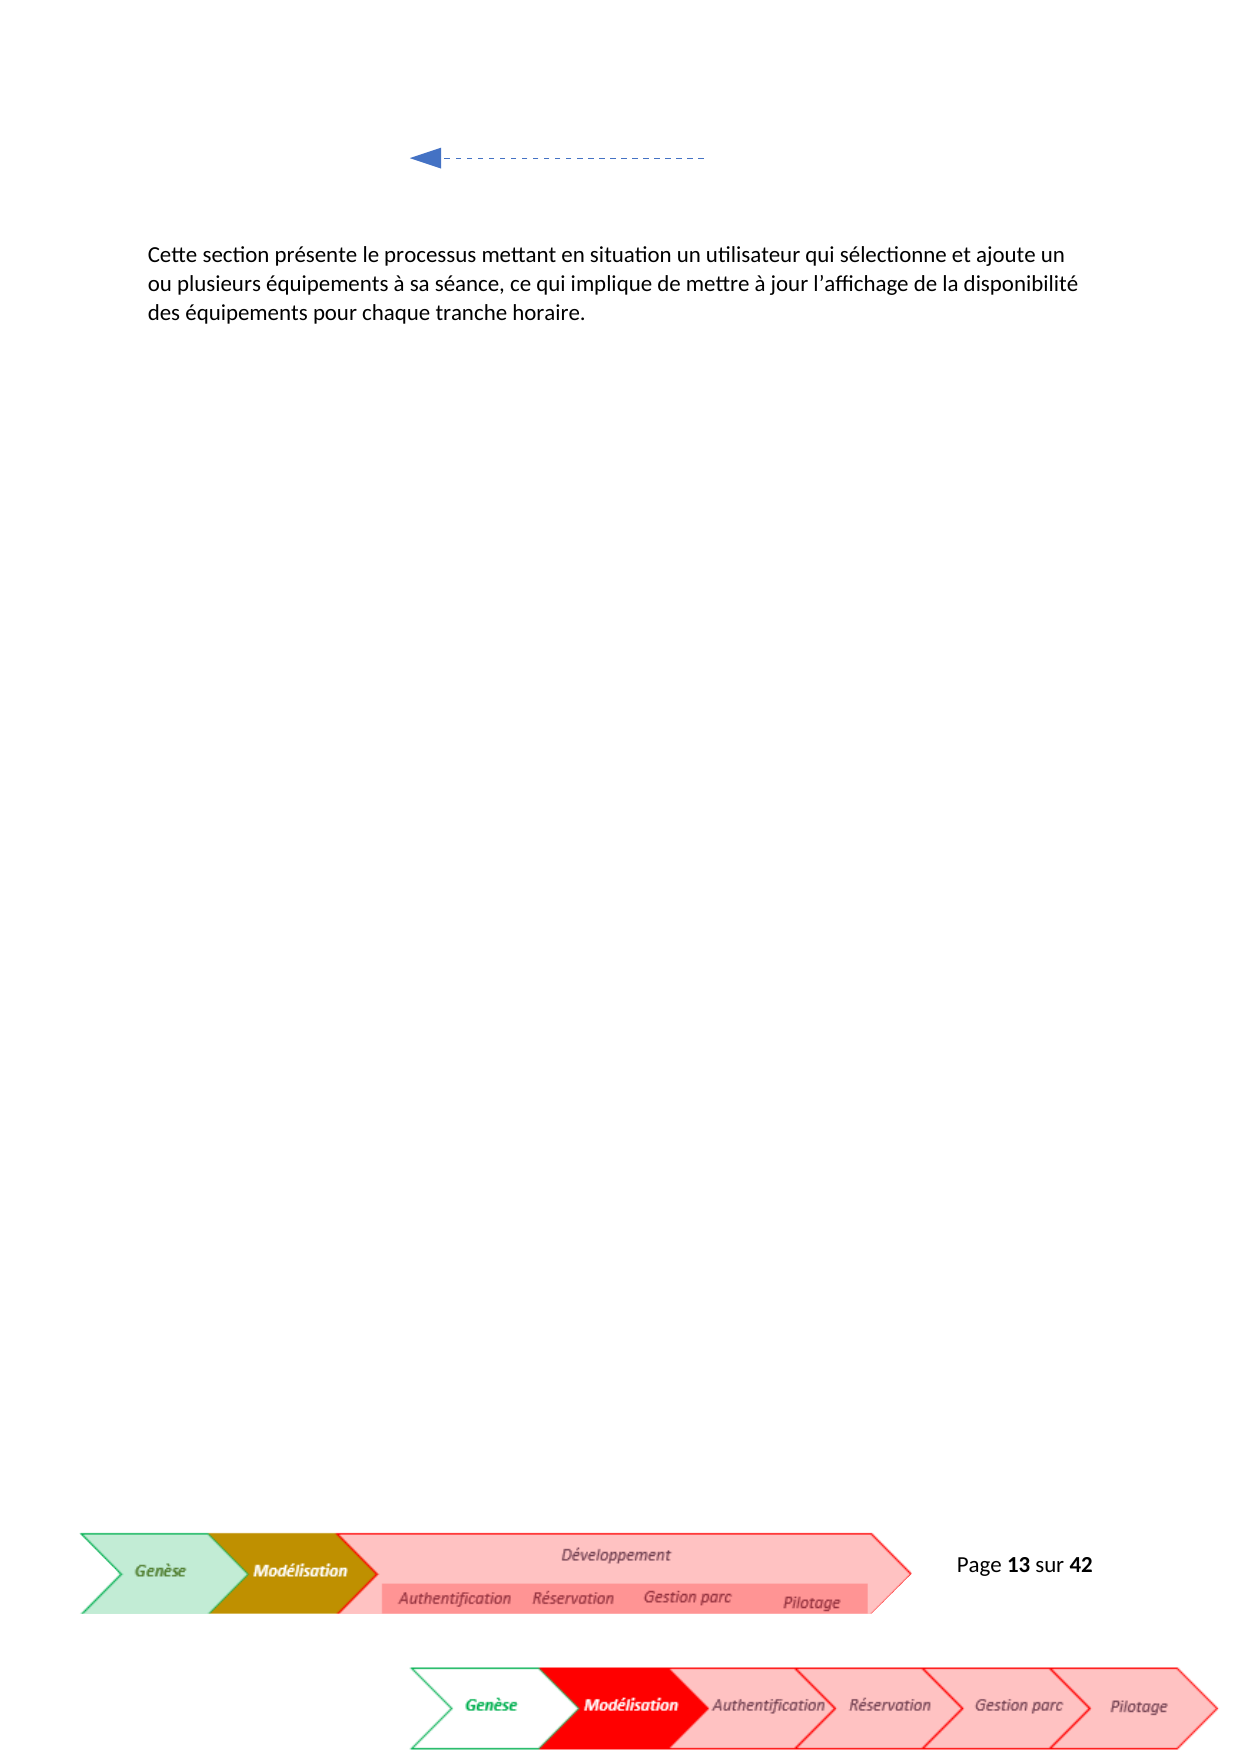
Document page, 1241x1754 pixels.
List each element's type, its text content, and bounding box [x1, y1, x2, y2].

text Cette section présente le processus mettant en situation un utilisateur qui sélectionne et ajoute un ou plusieurs équipements à sa séance, ce qui implique de mettre à jour l’affichage de la disponibilité des équipements pour chaque tranche horaire. [148, 240, 1092, 327]
